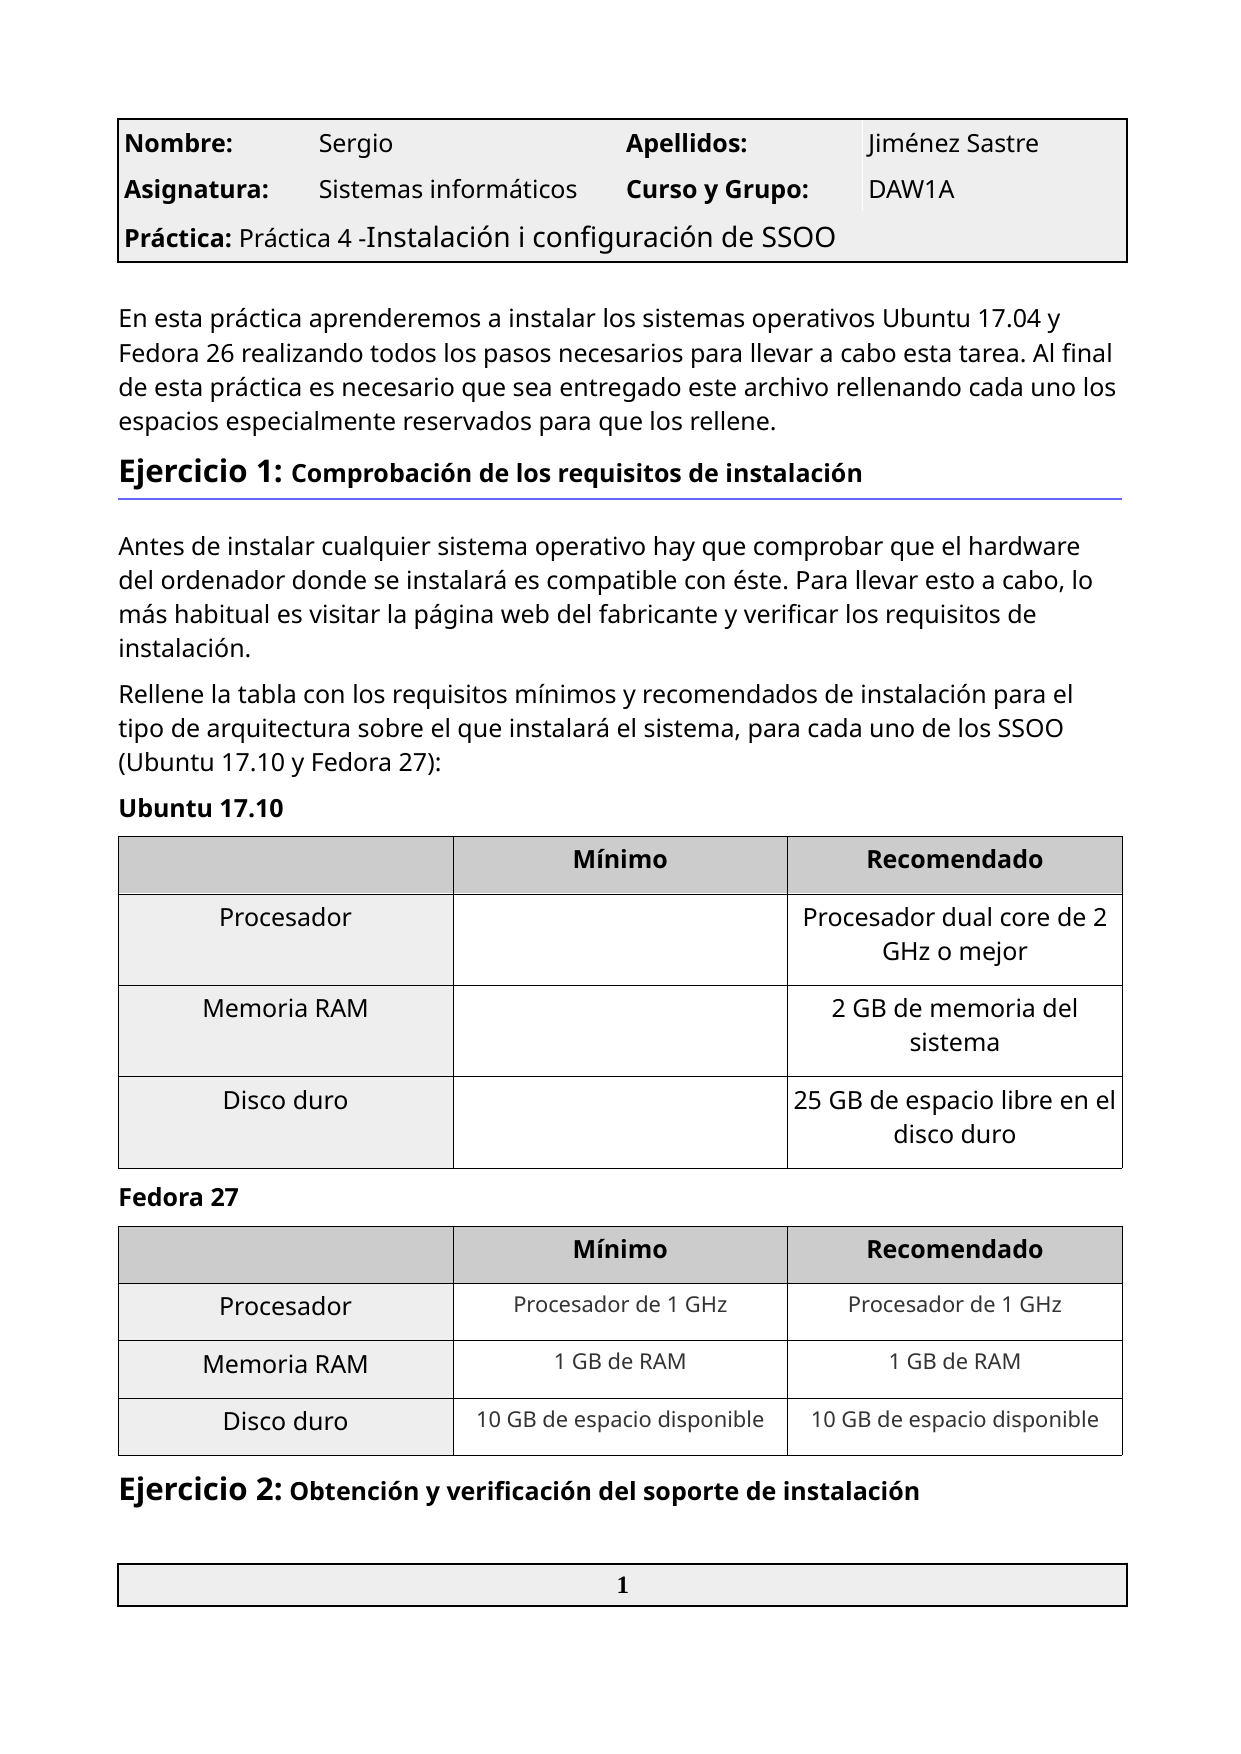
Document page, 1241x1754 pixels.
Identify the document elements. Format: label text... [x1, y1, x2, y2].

table_cell [454, 986, 787, 1076]
table_cell [454, 1077, 787, 1168]
text Ejercicio 1: Comprobación de los requisitos de instalación [118, 449, 1122, 492]
text Fedora 27 [118, 1180, 1122, 1214]
table_cell Procesador dual core de 2 GHz o mejor [788, 895, 1122, 985]
table_cell 1 GB de RAM [788, 1341, 1122, 1398]
table_cell 1 GB de RAM [454, 1341, 787, 1398]
table_header Recomendado [788, 837, 1122, 893]
text Antes de instalar cualquier sistema operativo hay que comprobar que el hardware del ordenador donde se instalará es compatible con éste. Para llevar esto a cabo, lo más habitual es visitar la página web del fabricante y verificar los requisitos de instalación. [118, 528, 1122, 664]
table_cell [454, 895, 787, 985]
table_header [119, 837, 453, 893]
table_cell Disco duro [119, 1399, 453, 1455]
table_header Recomendado [788, 1227, 1122, 1283]
table_header [119, 1227, 453, 1283]
table_cell Memoria RAM [119, 1341, 453, 1398]
text Ubuntu 17.10 [118, 790, 1122, 824]
table_cell 25 GB de espacio libre en el disco duro [788, 1077, 1122, 1168]
table_header Mínimo [454, 837, 787, 893]
text Ejercicio 2: Obtención y verificación del soporte de instalación [118, 1467, 1122, 1510]
table_cell Memoria RAM [119, 986, 453, 1076]
table_header [118, 500, 1122, 528]
table_cell 10 GB de espacio disponible [454, 1399, 787, 1455]
table_cell Procesador de 1 GHz [788, 1284, 1122, 1340]
table_cell 2 GB de memoria del sistema [788, 986, 1122, 1076]
table_cell Disco duro [119, 1077, 453, 1168]
table_cell 10 GB de espacio disponible [788, 1399, 1122, 1455]
table_cell Procesador [119, 1284, 453, 1340]
text Rellene la tabla con los requisitos mínimos y recomendados de instalación para el tipo de arquitectura sobre el que instalará el sistema, para cada uno de los SSOO (Ubuntu 17.10 y Fedora 27): [118, 676, 1122, 778]
table_cell Procesador de 1 GHz [454, 1284, 787, 1340]
table_header Mínimo [454, 1227, 787, 1283]
text En esta práctica aprenderemos a instalar los sistemas operativos Ubuntu 17.04 y Fedora 26 realizando todos los pasos necesarios para llevar a cabo esta tarea. Al final de esta práctica es necesario que sea entregado este archivo rellenando cada uno los espacios especialmente reservados para que los rellene. [118, 301, 1122, 437]
table_cell Procesador [119, 895, 453, 985]
